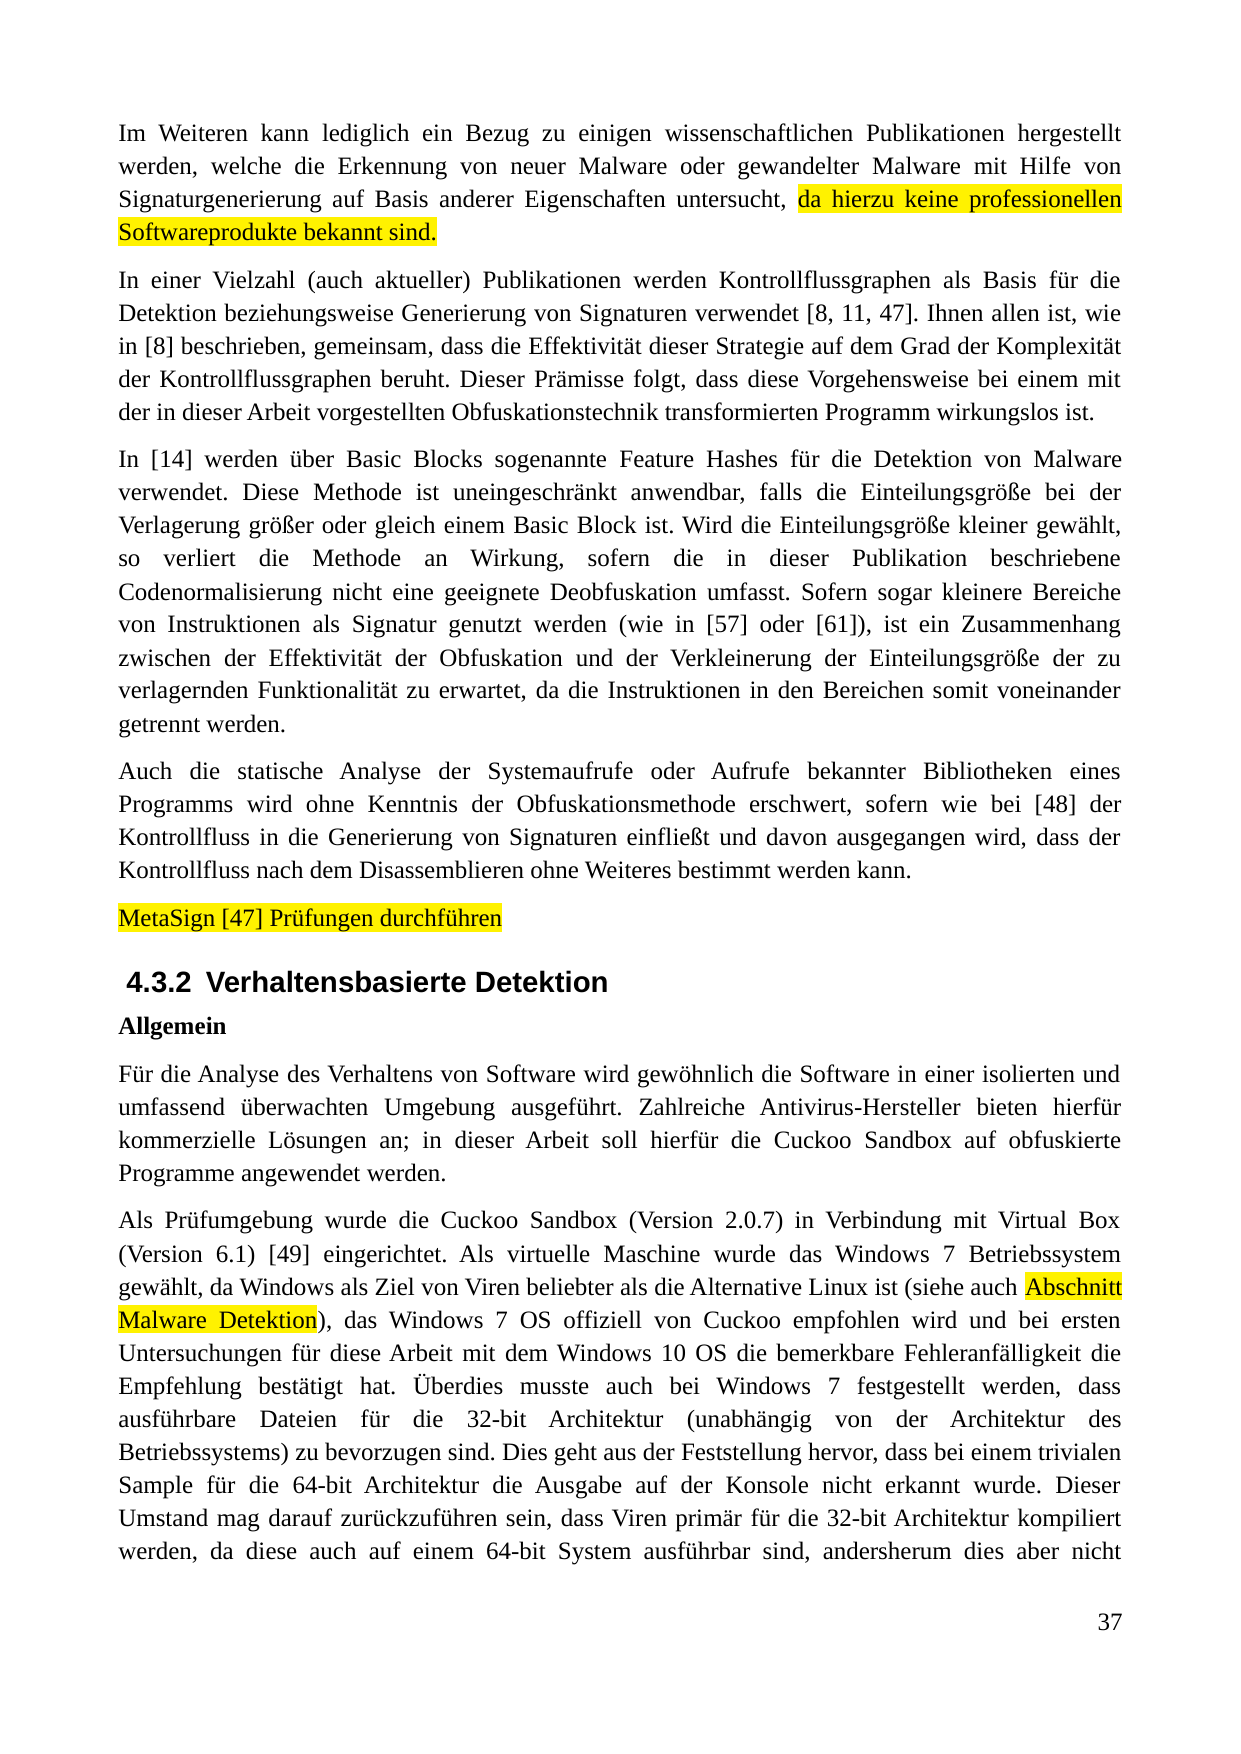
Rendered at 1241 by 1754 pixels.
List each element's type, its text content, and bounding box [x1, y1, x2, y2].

text In [14] werden über Basic Blocks sogenannte Feature Hashes für die Detektion von Malware verwendet. Diese Methode ist uneingeschränkt anwendbar, falls die Einteilungsgröße bei der Verlagerung größer oder gleich einem Basic Block ist. Wird die Einteilungsgröße kleiner gewählt, so verliert die Methode an Wirkung, sofern die in dieser Publikation beschriebene Codenormalisierung nicht eine geeignete Deobfuskation umfasst. Sofern sogar kleinere Bereiche von Instruktionen als Signatur genutzt werden (wie in [57] oder [61]), ist ein Zusammenhang zwischen der Effektivität der Obfuskation und der Verkleinerung der Einteilungsgröße der zu verlagernden Funktionalität zu erwartet, da die Instruktionen in den Bereichen somit voneinander getrennt werden. [118, 444, 1122, 737]
text Auch die statische Analyse der Systemaufrufe oder Aufrufe bekannter Bibliotheken eines Programms wird ohne Kenntnis der Obfuskationsmethode erschwert, sofern wie bei [48] der Kontrollfluss in die Generierung von Signaturen einfließt und davon ausgegangen wird, dass der Kontrollfluss nach dem Disassemblieren ohne Weiteres bestimmt werden kann. [118, 756, 1122, 884]
text In einer Vielzahl (auch aktueller) Publikationen werden Kontrollflussgraphen als Basis für die Detektion beziehungsweise Generierung von Signaturen verwendet [8, 11, 47]. Ihnen allen ist, wie in [8] beschrieben, gemeinsam, dass die Effektivität dieser Strategie auf dem Grad der Komplexität der Kontrollflussgraphen beruht. Dieser Prämisse folgt, dass diese Vorgehensweise bei einem mit der in dieser Arbeit vorgestellten Obfuskationstechnik transformierten Programm wirkungslos ist. [118, 265, 1122, 426]
text Für die Analyse des Verhaltens von Software wird gewöhnlich die Software in einer isolierten und umfassend überwachten Umgebung ausgeführt. Zahlreiche Antivirus-Hersteller bieten hierfür kommerzielle Lösungen an; in dieser Arbeit soll hierfür die Cuckoo Sandbox auf obfuskierte Programme angewendet werden. [118, 1059, 1122, 1187]
text MetaSign [47] Prüfungen durchführen [118, 903, 1122, 932]
text Allgemein [118, 1011, 1122, 1040]
subtitle Verhaltensbasierte Detektion [118, 965, 1122, 999]
text Im Weiteren kann lediglich ein Bezug zu einigen wissenschaftlichen Publikationen hergestellt werden, welche die Erkennung von neuer Malware oder gewandelter Malware mit Hilfe von Signaturgenerierung auf Basis anderer Eigenschaften untersucht, da hierzu keine professionellen Softwareprodukte bekannt sind. [118, 118, 1122, 246]
text Als Prüfumgebung wurde die Cuckoo Sandbox (Version 2.0.7) in Verbindung mit Virtual Box (Version 6.1) [49] eingerichtet. Als virtuelle Maschine wurde das Windows 7 Betriebssystem gewählt, da Windows als Ziel von Viren beliebter als die Alternative Linux ist (siehe auch Abschnitt Malware Detektion), das Windows 7 OS offiziell von Cuckoo empfohlen wird und bei ersten Untersuchungen für diese Arbeit mit dem Windows 10 OS die bemerkbare Fehleranfälligkeit die Empfehlung bestätigt hat. Überdies musste auch bei Windows 7 festgestellt werden, dass ausführbare Dateien für die 32-bit Architektur (unabhängig von der Architektur des Betriebssystems) zu bevorzugen sind. Dies geht aus der Feststellung hervor, dass bei einem trivialen Sample für die 64-bit Architektur die Ausgabe auf der Konsole nicht erkannt wurde. Dieser Umstand mag darauf zurückzuführen sein, dass Viren primär für die 32-bit Architektur kompiliert werden, da diese auch auf einem 64-bit System ausführbar sind, andersherum dies aber nicht [118, 1206, 1122, 1564]
